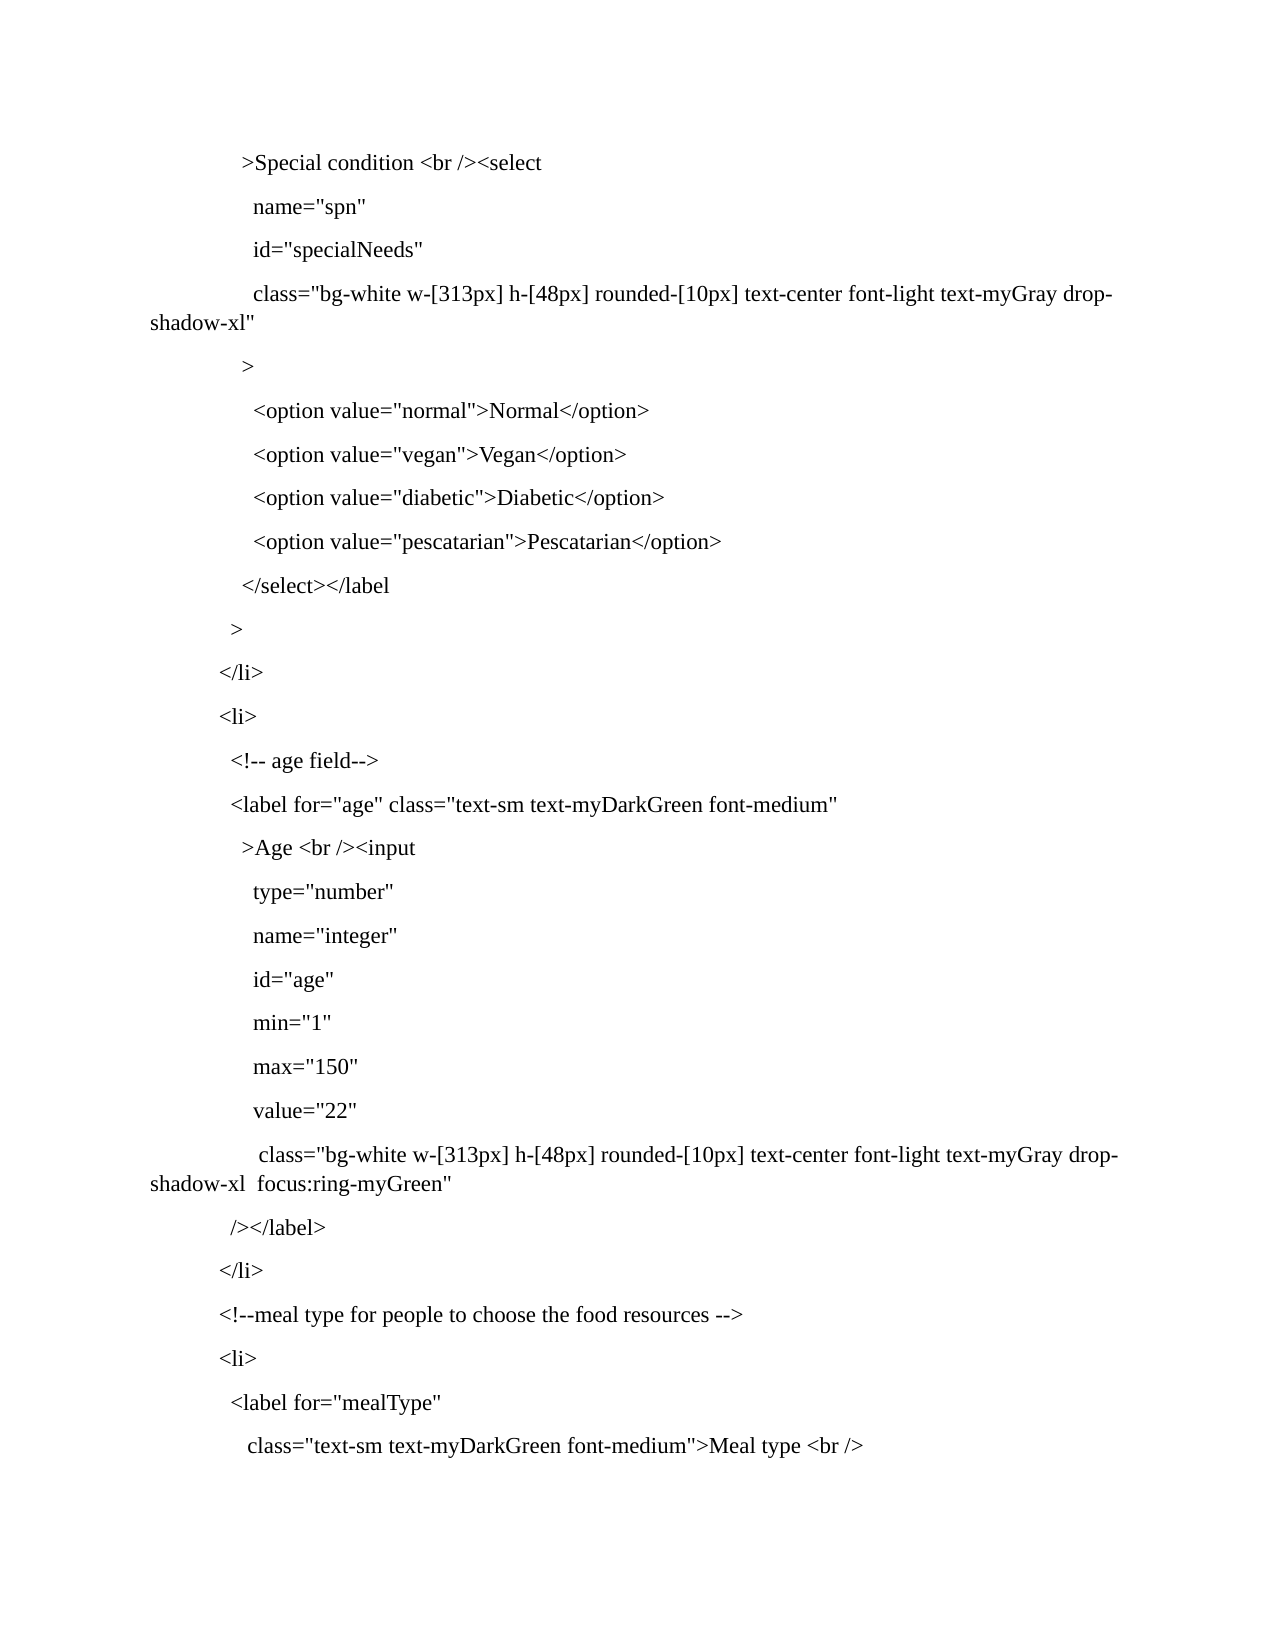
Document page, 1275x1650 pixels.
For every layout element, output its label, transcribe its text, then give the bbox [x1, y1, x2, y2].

text <label for="mealType" [150, 1389, 1125, 1415]
text <li> [150, 1346, 1125, 1371]
text <!-- age field--> [150, 748, 1125, 773]
text <!--meal type for people to choose the food resources --> [150, 1302, 1125, 1327]
text </li> [150, 660, 1125, 686]
text > [150, 617, 1125, 642]
text </select></label [150, 573, 1125, 598]
text value="22" [150, 1098, 1125, 1123]
text <option value="pescatarian">Pescatarian</option> [150, 529, 1125, 554]
text class="text-sm text-myDarkGreen font-medium">Meal type <br /> [150, 1433, 1125, 1459]
text class="bg-white w-[313px] h-[48px] rounded-[10px] text-center font-light text-myGray drop-shadow-xl focus:ring-myGreen" [150, 1142, 1125, 1196]
text name="integer" [150, 923, 1125, 948]
text <li> [150, 704, 1125, 729]
text /></label> [150, 1214, 1125, 1240]
text <option value="diabetic">Diabetic</option> [150, 485, 1125, 511]
text <label for="age" class="text-sm text-myDarkGreen font-medium" [150, 792, 1125, 817]
text id="specialNeeds" [150, 237, 1125, 263]
text > [150, 354, 1125, 379]
text <option value="vegan">Vegan</option> [150, 442, 1125, 467]
text </li> [150, 1258, 1125, 1284]
text >Age <br /><input [150, 835, 1125, 861]
text >Special condition <br /><select [150, 150, 1125, 175]
text type="number" [150, 879, 1125, 904]
text min="1" [150, 1010, 1125, 1036]
text <option value="normal">Normal</option> [150, 398, 1125, 423]
text name="spn" [150, 194, 1125, 219]
text max="150" [150, 1054, 1125, 1079]
text class="bg-white w-[313px] h-[48px] rounded-[10px] text-center font-light text-myGray drop-shadow-xl" [150, 281, 1125, 336]
text id="age" [150, 967, 1125, 992]
